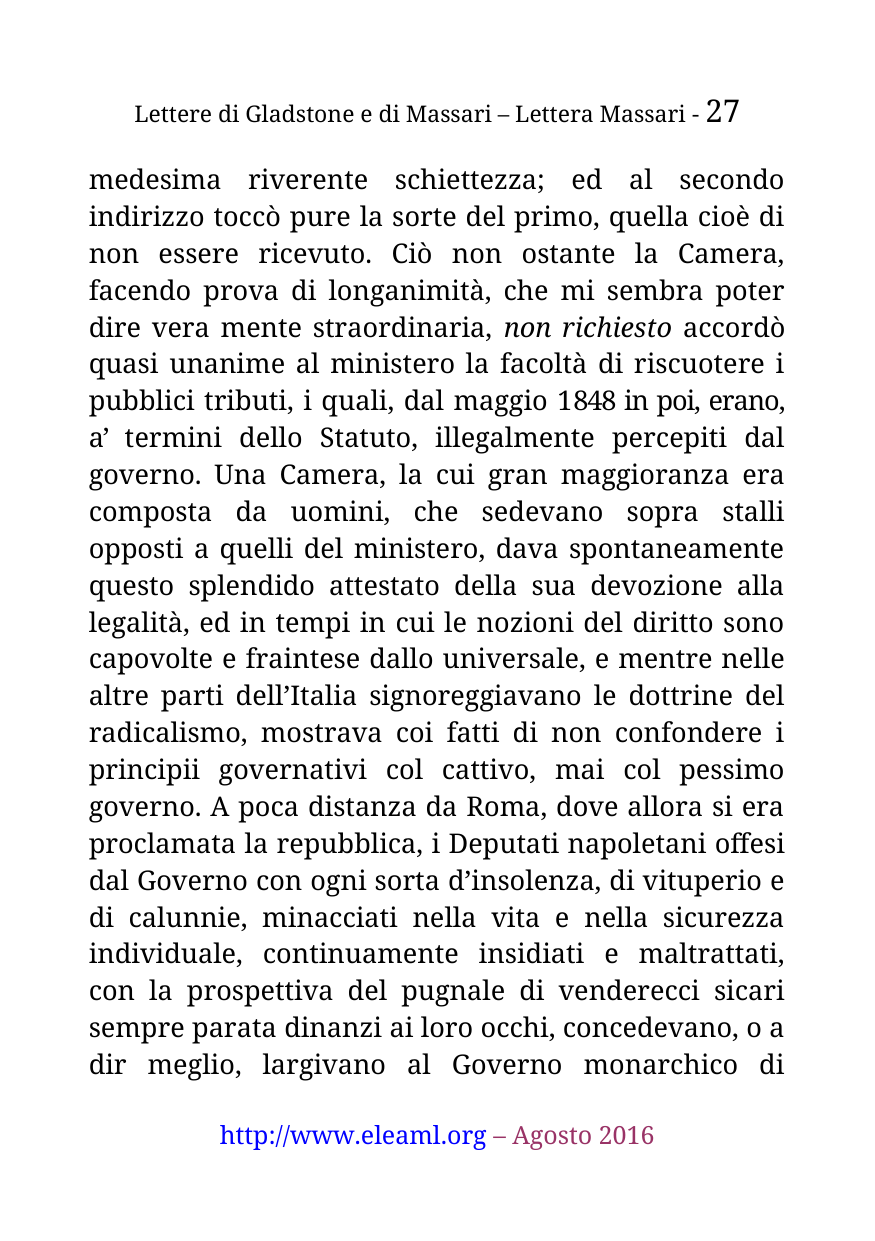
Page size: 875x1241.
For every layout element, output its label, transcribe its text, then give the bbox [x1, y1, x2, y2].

text medesima riverente schiettezza; ed al secondo indirizzo toccò pure la sorte del primo, quella cioè di non essere ricevuto. Ciò non ostante la Camera, facendo prova di longanimità, che mi sembra poter dire vera mente straordinaria, non richiesto accordò quasi unanime al ministero la facoltà di riscuotere i pubblici tributi, i quali, dal maggio 1848 in poi, erano, a’ termini dello Statuto, illegalmente percepiti dal governo. Una Camera, la cui gran maggioranza era composta da uomini, che sedevano sopra stalli opposti a quelli del ministero, dava spontaneamente questo splendido attestato della sua devozione alla legalità, ed in tempi in cui le nozioni del diritto sono capovolte e fraintese dallo universale, e mentre nelle altre parti dell’Italia signoreggiavano le dottrine del radicalismo, mostrava coi fatti di non confondere i principii governativi col cattivo, mai col pessimo governo. A poca distanza da Roma, dove allora si era proclamata la repubblica, i Deputati napoletani offesi dal Governo con ogni sorta d’insolenza, di vituperio e di calunnie, minacciati nella vita e nella sicurezza individuale, continuamente insidiati e maltrattati, con la prospettiva del pugnale di venderecci sicari sempre parata dinanzi ai loro occhi, concedevano, o a dir meglio, largivano al Governo monarchico di [88, 161, 786, 1082]
